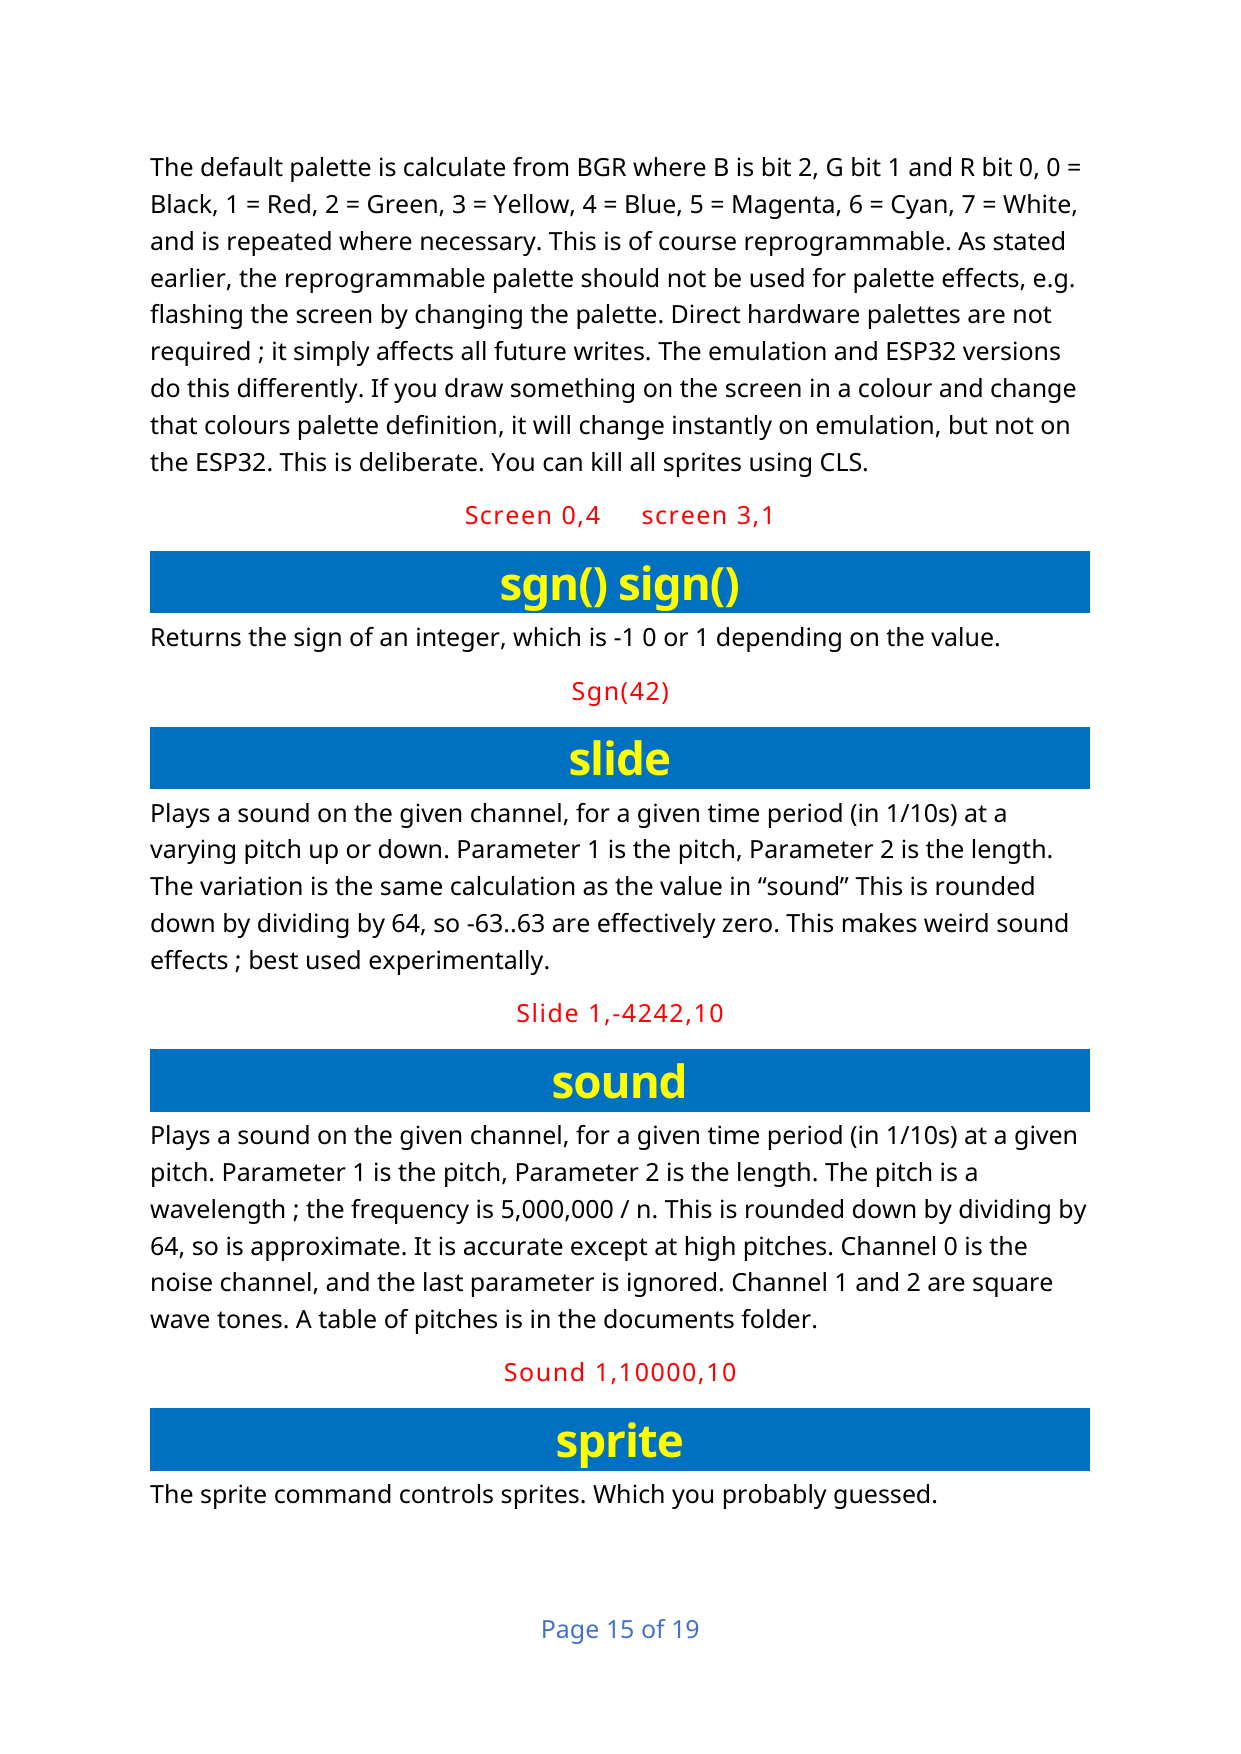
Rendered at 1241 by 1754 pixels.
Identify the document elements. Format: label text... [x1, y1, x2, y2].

title sound [150, 1049, 1090, 1112]
text Plays a sound on the given channel, for a given time period (in 1/10s) at a given pitch. Parameter 1 is the pitch, Parameter 2 is the length. The pitch is a wavelength ; the frequency is 5,000,000 / n. This is rounded down by dividing by 64, so is approximate. It is accurate except at high pitches. Channel 0 is the noise channel, and the last parameter is ignored. Channel 1 and 2 are square wave tones. A table of pitches is in the documents folder. [150, 1118, 1090, 1336]
text The default palette is calculate from BGR where B is bit 2, G bit 1 and R bit 0, 0 = Black, 1 = Red, 2 = Green, 3 = Yellow, 4 = Blue, 5 = Magenta, 6 = Cyan, 7 = White, and is repeated where necessary. This is of course reprogrammable. As stated earlier, the reprogrammable palette should not be used for palette effects, e.g. flashing the screen by changing the palette. Direct hardware palettes are not required ; it simply affects all future writes. The emulation and ESP32 versions do this differently. If you draw something on the screen in a colour and change that colours palette definition, it will change instantly on emulation, but not on the ESP32. This is deliberate. You can kill all sprites using CLS. [150, 150, 1090, 478]
text Plays a sound on the given channel, for a given time period (in 1/10s) at a varying pitch up or down. Parameter 1 is the pitch, Parameter 2 is the length. The variation is the same calculation as the value in “sound” This is rounded down by dividing by 64, so -63..63 are effectively zero. This makes weird sound effects ; best used experimentally. [150, 795, 1090, 976]
subtitle Sound 1,10000,10 [150, 1355, 1090, 1389]
title sgn() sign() [150, 551, 1090, 613]
subtitle Slide 1,-4242,10 [150, 996, 1090, 1030]
subtitle Sgn(42) [150, 673, 1090, 707]
text The sprite command controls sprites. Which you probably guessed. [150, 1477, 1090, 1511]
text Returns the sign of an integer, which is -1 0 or 1 depending on the value. [150, 620, 1090, 654]
title sprite [150, 1408, 1090, 1471]
title slide [150, 727, 1090, 789]
subtitle Screen 0,4 screen 3,1 [150, 498, 1090, 532]
